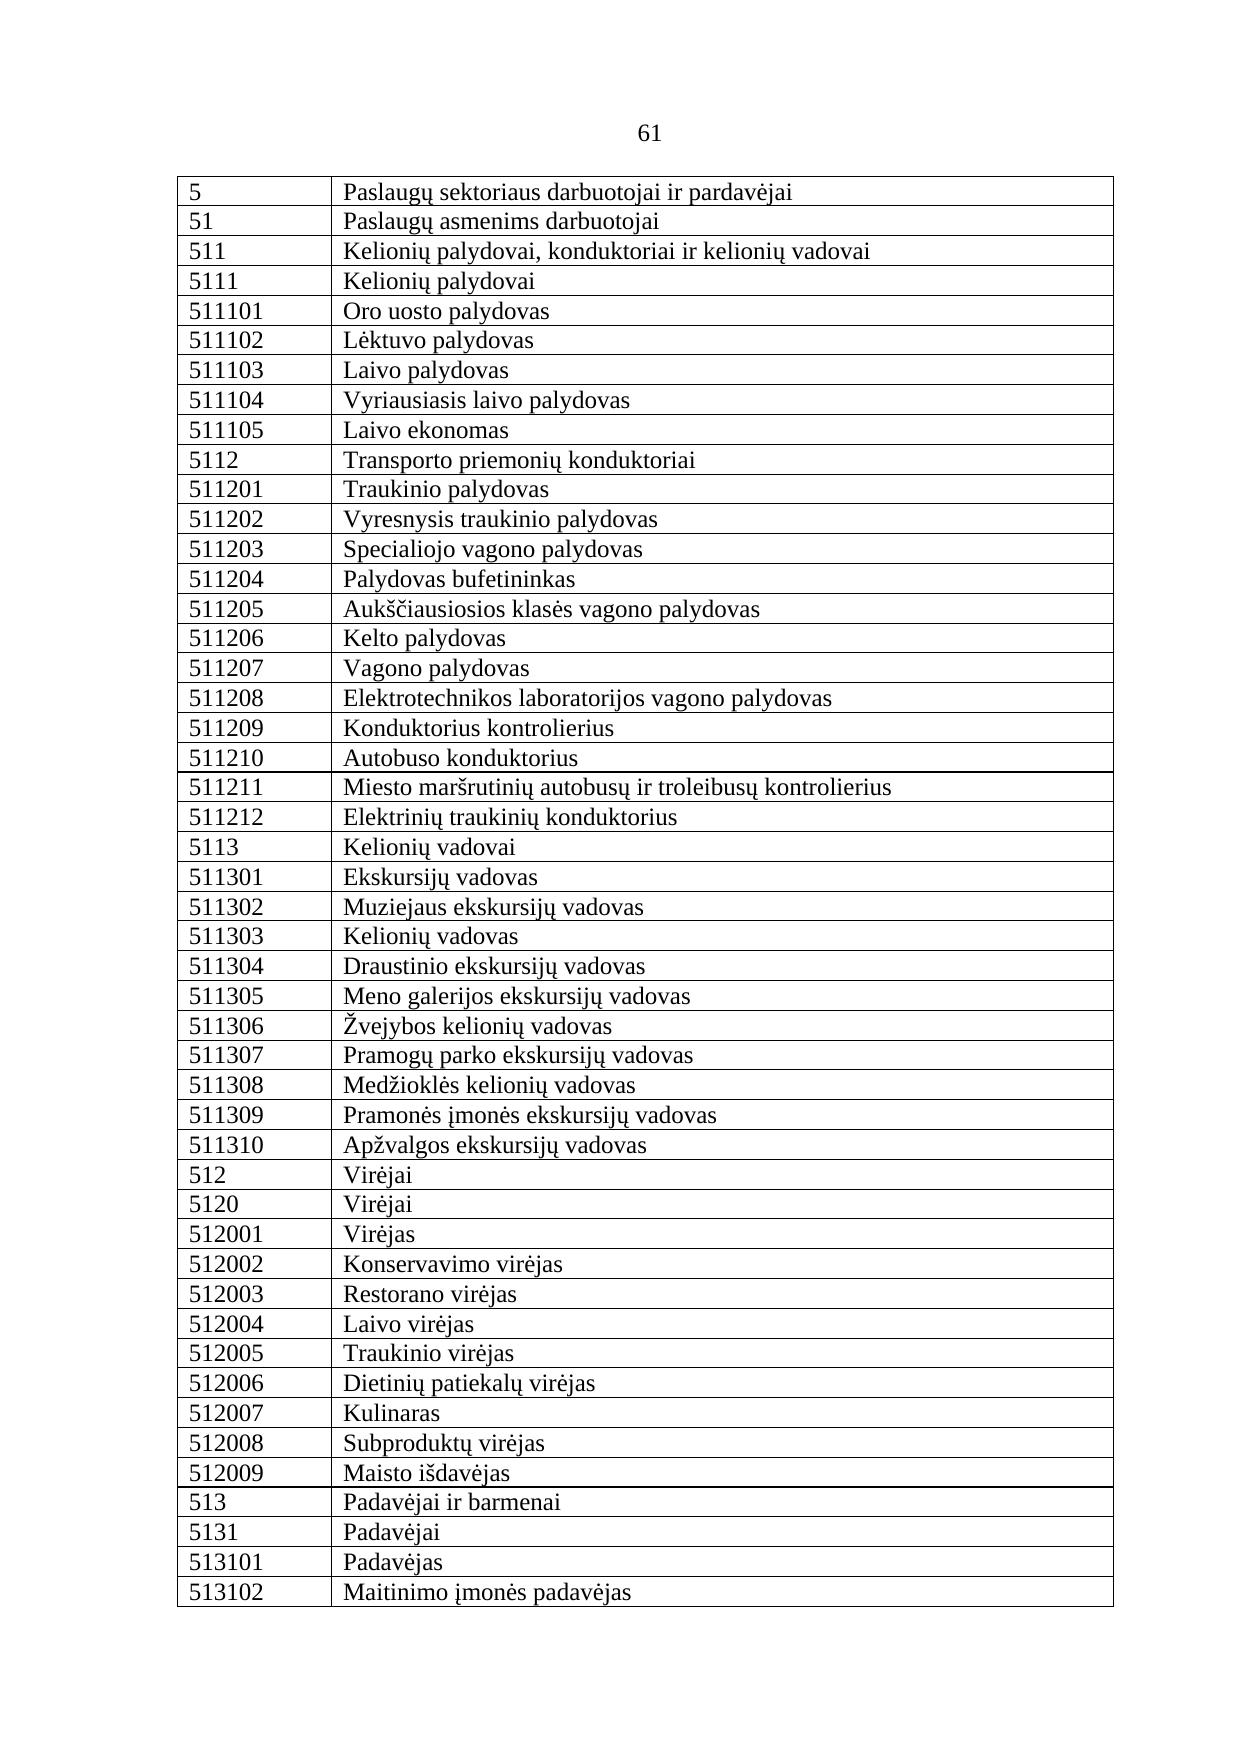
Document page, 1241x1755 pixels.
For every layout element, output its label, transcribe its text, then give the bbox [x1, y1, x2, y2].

table_cell [1114, 950, 1119, 980]
table_cell [1114, 1367, 1119, 1397]
table_cell 511301 [178, 862, 331, 891]
table_cell Traukinio virėjas [332, 1339, 1113, 1367]
table_cell [1114, 176, 1119, 205]
table_cell [1114, 325, 1119, 354]
table_cell Restorano virėjas [332, 1279, 1113, 1308]
table_cell Virėjai [332, 1190, 1113, 1218]
table_cell [1114, 1486, 1119, 1516]
table_cell 5111 [178, 266, 331, 295]
table_cell Transporto priemonių konduktoriai [332, 445, 1113, 473]
table_cell 511205 [178, 594, 331, 622]
table_cell Vagono palydovas [332, 653, 1113, 682]
table_cell 5 [178, 177, 331, 205]
table_cell [1114, 623, 1119, 652]
table_cell Subproduktų virėjas [332, 1428, 1113, 1457]
table_cell Padavėjai ir barmenai [332, 1488, 1113, 1516]
table_cell 512003 [178, 1279, 331, 1308]
table_cell [1114, 1278, 1119, 1308]
table_cell [1114, 1308, 1119, 1337]
table_cell [1114, 384, 1119, 414]
table_cell 512005 [178, 1339, 331, 1367]
table_cell [1114, 295, 1119, 324]
table_cell Elektrinių traukinių konduktorius [332, 802, 1113, 831]
table_cell [1114, 1010, 1119, 1039]
table_cell 511105 [178, 415, 331, 444]
table_cell 512004 [178, 1309, 331, 1337]
table_cell [1114, 920, 1119, 950]
table_cell [1114, 1129, 1119, 1159]
table_cell [1114, 1338, 1119, 1367]
table_cell Apžvalgos ekskursijų vadovas [332, 1130, 1113, 1159]
table_cell Maitinimo įmonės padavėjas [332, 1577, 1113, 1606]
table_cell Kelto palydovas [332, 624, 1113, 652]
table_cell 511307 [178, 1041, 331, 1069]
table_cell Traukinio palydovas [332, 475, 1113, 503]
table_cell [1114, 1069, 1119, 1099]
table_cell 51 [178, 206, 331, 235]
table_cell Miesto maršrutinių autobusų ir troleibusų kontrolierius [332, 773, 1113, 801]
table_cell Padavėjai [332, 1517, 1113, 1546]
table_cell [1114, 771, 1119, 801]
table_cell Laivo virėjas [332, 1309, 1113, 1337]
table_cell 5112 [178, 445, 331, 473]
table_cell 512009 [178, 1458, 331, 1486]
table_cell Draustinio ekskursijų vadovas [332, 951, 1113, 980]
table_cell 511302 [178, 892, 331, 920]
table_cell 512008 [178, 1428, 331, 1457]
table_cell [1114, 980, 1119, 1010]
table_cell [1114, 503, 1119, 533]
table_cell Autobuso konduktorius [332, 743, 1113, 771]
table_cell 511204 [178, 564, 331, 593]
table_cell Laivo palydovas [332, 355, 1113, 384]
table_cell [1114, 742, 1119, 771]
table_cell [1114, 444, 1119, 473]
table_cell [1114, 593, 1119, 622]
table_cell 511104 [178, 385, 331, 414]
table_cell Paslaugų sektoriaus darbuotojai ir pardavėjai [332, 177, 1113, 205]
table_cell Medžioklės kelionių vadovas [332, 1070, 1113, 1099]
table_cell 511208 [178, 683, 331, 712]
table_cell [1114, 891, 1119, 920]
table_cell Padavėjas [332, 1547, 1113, 1576]
table_cell [1114, 265, 1119, 295]
table_cell 513102 [178, 1577, 331, 1606]
table_cell 511202 [178, 504, 331, 533]
table_cell Elektrotechnikos laboratorijos vagono palydovas [332, 683, 1113, 712]
table_cell [1114, 1218, 1119, 1248]
table_cell 513 [178, 1488, 331, 1516]
table_cell 511309 [178, 1100, 331, 1129]
table_cell 511308 [178, 1070, 331, 1099]
table_cell [1114, 1457, 1119, 1486]
table_cell Oro uosto palydovas [332, 296, 1113, 324]
table_cell Kulinaras [332, 1398, 1113, 1427]
table_cell [1114, 1189, 1119, 1218]
table_cell 511303 [178, 921, 331, 950]
table_cell Muziejaus ekskursijų vadovas [332, 892, 1113, 920]
table_cell 511212 [178, 802, 331, 831]
table_cell [1114, 474, 1119, 503]
table_cell [1114, 1516, 1119, 1546]
table_cell 511310 [178, 1130, 331, 1159]
table_cell 511 [178, 236, 331, 265]
table_cell 5120 [178, 1190, 331, 1218]
table_cell Kelionių palydovai [332, 266, 1113, 295]
table_cell Aukščiausiosios klasės vagono palydovas [332, 594, 1113, 622]
table_cell 513101 [178, 1547, 331, 1576]
table_cell 512 [178, 1160, 331, 1188]
table_cell [1114, 652, 1119, 682]
table_cell [1114, 354, 1119, 384]
table_cell [1114, 533, 1119, 563]
table_cell Palydovas bufetininkas [332, 564, 1113, 593]
table_cell [1114, 1427, 1119, 1457]
table_cell Virėjai [332, 1160, 1113, 1188]
table_cell Žvejybos kelionių vadovas [332, 1011, 1113, 1039]
table_cell 512001 [178, 1219, 331, 1248]
table_cell 512007 [178, 1398, 331, 1427]
table_cell Kelionių palydovai, konduktoriai ir kelionių vadovai [332, 236, 1113, 265]
table_cell 511209 [178, 713, 331, 742]
table_cell 511211 [178, 773, 331, 801]
table_cell Ekskursijų vadovas [332, 862, 1113, 891]
table_cell Vyriausiasis laivo palydovas [332, 385, 1113, 414]
table_cell [1114, 563, 1119, 593]
table_cell 511201 [178, 475, 331, 503]
table_cell 512002 [178, 1249, 331, 1278]
table_cell Lėktuvo palydovas [332, 326, 1113, 354]
table_cell Kelionių vadovas [332, 921, 1113, 950]
table_cell 511304 [178, 951, 331, 980]
table_cell [1114, 235, 1119, 265]
table_cell Laivo ekonomas [332, 415, 1113, 444]
table_cell [1114, 712, 1119, 742]
table_cell 511102 [178, 326, 331, 354]
table_cell Vyresnysis traukinio palydovas [332, 504, 1113, 533]
table_cell [1114, 1159, 1119, 1188]
table_cell [1114, 831, 1119, 861]
table_cell [1114, 414, 1119, 444]
table_cell Pramogų parko ekskursijų vadovas [332, 1041, 1113, 1069]
table_cell [1114, 1248, 1119, 1278]
table_cell [1114, 1397, 1119, 1427]
table_cell Paslaugų asmenims darbuotojai [332, 206, 1113, 235]
table_cell [1114, 682, 1119, 712]
table_cell 511203 [178, 534, 331, 563]
table_cell [1114, 1576, 1119, 1606]
table_cell [1114, 205, 1119, 235]
table_cell 511207 [178, 653, 331, 682]
table_cell Konservavimo virėjas [332, 1249, 1113, 1278]
table_cell Pramonės įmonės ekskursijų vadovas [332, 1100, 1113, 1129]
table_cell [1114, 861, 1119, 891]
table_cell 5131 [178, 1517, 331, 1546]
table_cell 511305 [178, 981, 331, 1010]
table_cell [1114, 1099, 1119, 1129]
table_cell Specialiojo vagono palydovas [332, 534, 1113, 563]
table_cell 512006 [178, 1368, 331, 1397]
table_cell [1114, 1546, 1119, 1576]
table_cell 511210 [178, 743, 331, 771]
table_cell [1114, 801, 1119, 831]
table_cell [1114, 1040, 1119, 1069]
table_cell 5113 [178, 832, 331, 861]
table_cell 511306 [178, 1011, 331, 1039]
table_cell Meno galerijos ekskursijų vadovas [332, 981, 1113, 1010]
table_cell Dietinių patiekalų virėjas [332, 1368, 1113, 1397]
table_cell 511101 [178, 296, 331, 324]
table_cell Maisto išdavėjas [332, 1458, 1113, 1486]
table_cell Virėjas [332, 1219, 1113, 1248]
table_cell Kelionių vadovai [332, 832, 1113, 861]
table_cell Konduktorius kontrolierius [332, 713, 1113, 742]
table_cell 511206 [178, 624, 331, 652]
table_cell 511103 [178, 355, 331, 384]
